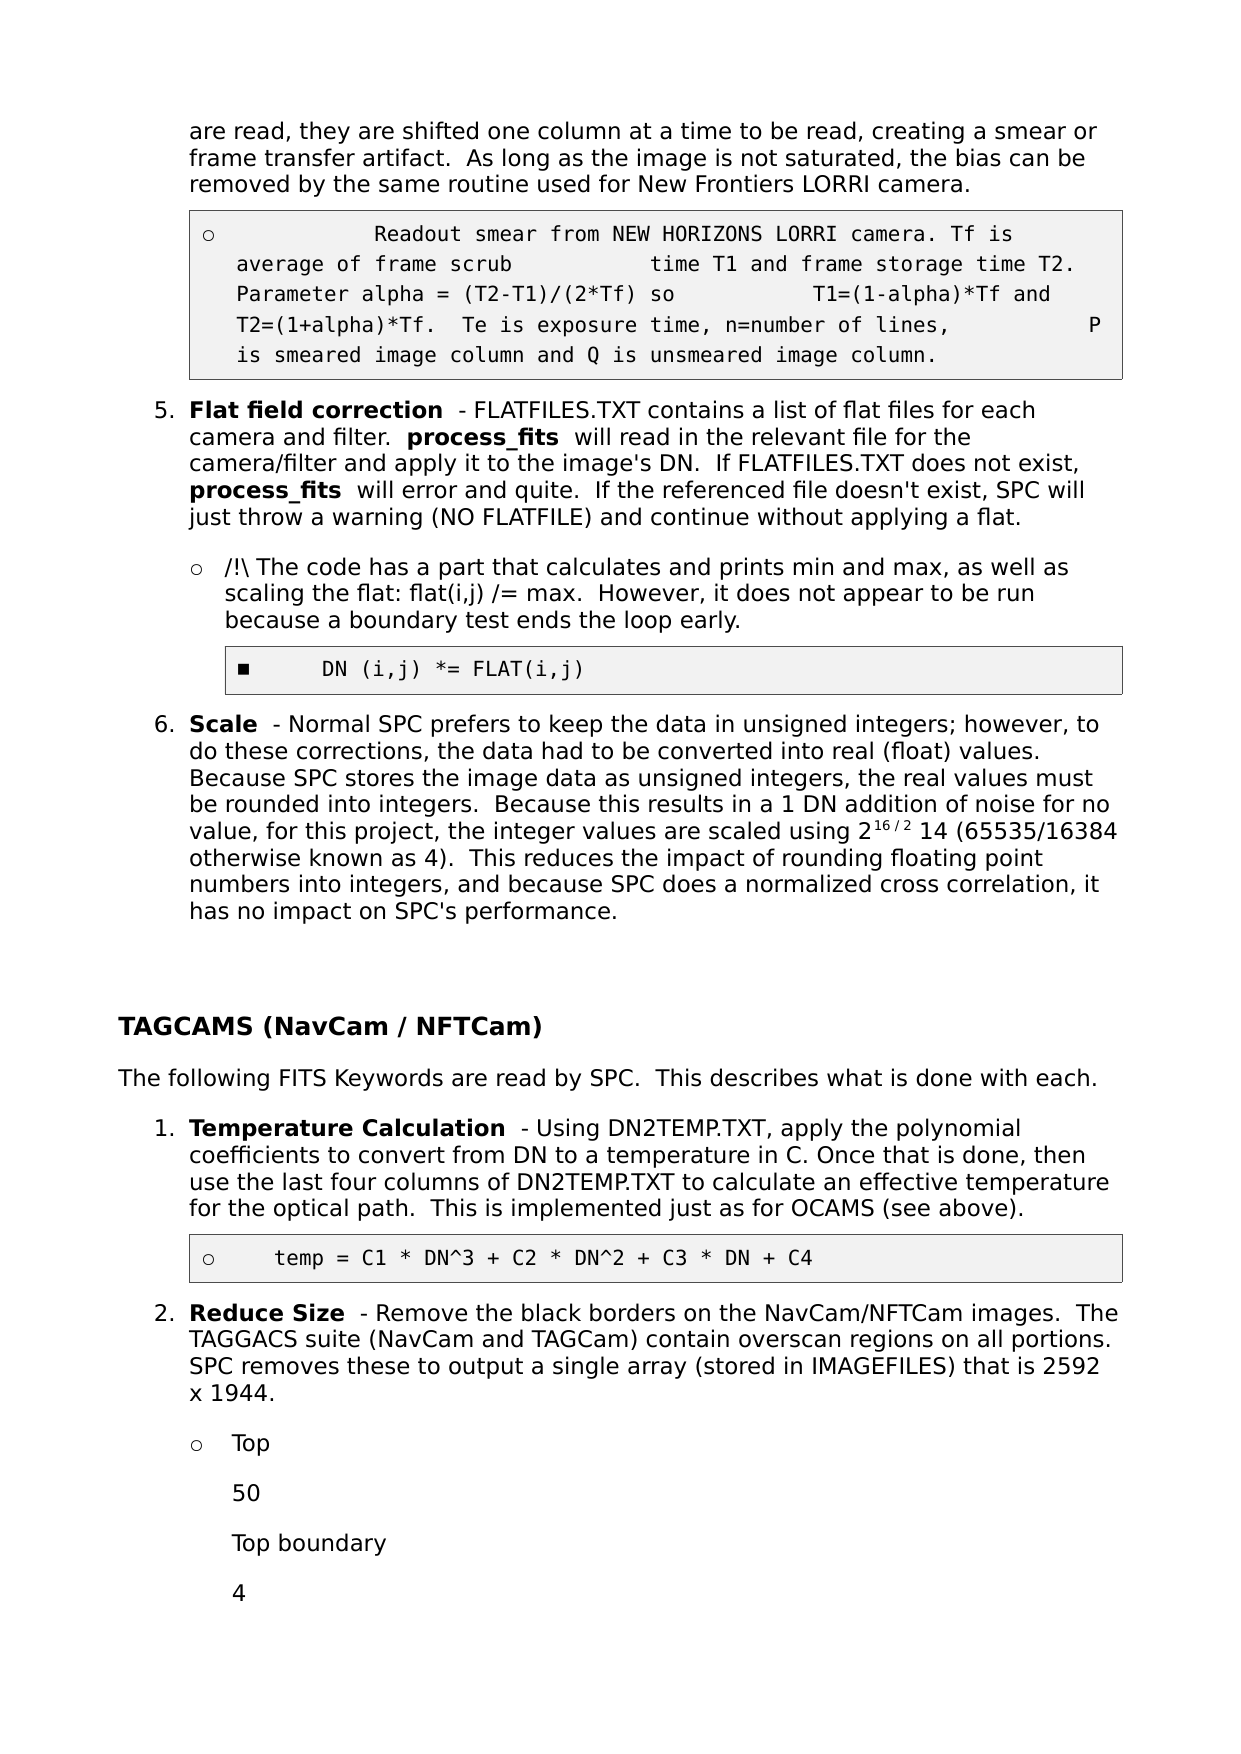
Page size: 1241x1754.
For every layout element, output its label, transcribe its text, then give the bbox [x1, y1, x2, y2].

list Flat field correction - FLATFILES.TXT contains a list of flat files for each camera and filter. process_fits will read in the relevant file for the camera/filter and apply it to the image's DN. If FLATFILES.TXT does not exist, process_fits will error and quite. If the referenced file doesn't exist, SPC will just throw a warning (NO FLATFILE) and continue without applying a flat. [153, 397, 1122, 530]
list Top boundary [189, 1530, 1122, 1557]
list Readout smear from NEW HORIZONS LORRI camera. Tf is average of frame scrub time T1 and frame storage time T2. Parameter alpha = (T2-T1)/(2*Tf) so T1=(1-alpha)*Tf and T2=(1+alpha)*Tf. Te is exposure time, n=number of lines, P is smeared image column and Q is unsmeared image column. [190, 211, 1122, 379]
list DN (i,j) *= FLAT(i,j) [226, 647, 1122, 694]
list temp = C1 * DN^3 + C2 * DN^2 + C3 * DN + C4 [190, 1235, 1122, 1282]
list are read, they are shifted one column at a time to be read, creating a smear or frame transfer artifact. As long as the image is not saturated, the bias can be removed by the same routine used for New Frontiers LORRI camera. [153, 118, 1122, 198]
list /!\ The code has a part that calculates and prints min and max, as well as scaling the flat: flat(i,j) /= max. However, it does not appear to be run because a boundary test ends the loop early. [189, 554, 1122, 634]
text The following FITS Keywords are read by SPC. This describes what is done with each. [118, 1065, 1122, 1092]
list Scale - Normal SPC prefers to keep the data in unsigned integers; however, to do these corrections, the data had to be converted into real (float) values. Because SPC stores the image data as unsigned integers, the real values must be rounded into integers. Because this results in a 1 DN addition of noise for no value, for this project, the integer values are scaled using 216 / 2 14 (65535/16384 otherwise known as 4). This reduces the impact of rounding floating point numbers into integers, and because SPC does a normalized cross correlation, it has no impact on SPC's performance. [153, 711, 1122, 925]
list Top [189, 1430, 1122, 1457]
list 50 [189, 1480, 1122, 1507]
list Temperature Calculation - Using DN2TEMP.TXT, apply the polynomial coefficients to convert from DN to a temperature in C. Once that is done, then use the last four columns of DN2TEMP.TXT to calculate an effective temperature for the optical path. This is implemented just as for OCAMS (see above). [153, 1115, 1122, 1222]
subtitle TAGCAMS (NavCam / NFTCam) [118, 1012, 1122, 1041]
list 4 [189, 1581, 1122, 1607]
list Reduce Size - Remove the black borders on the NavCam/NFTCam images. The TAGGACS suite (NavCam and TAGCam) contain overscan regions on all portions. SPC removes these to output a single array (stored in IMAGEFILES) that is 2592 x 1944. [153, 1300, 1122, 1406]
